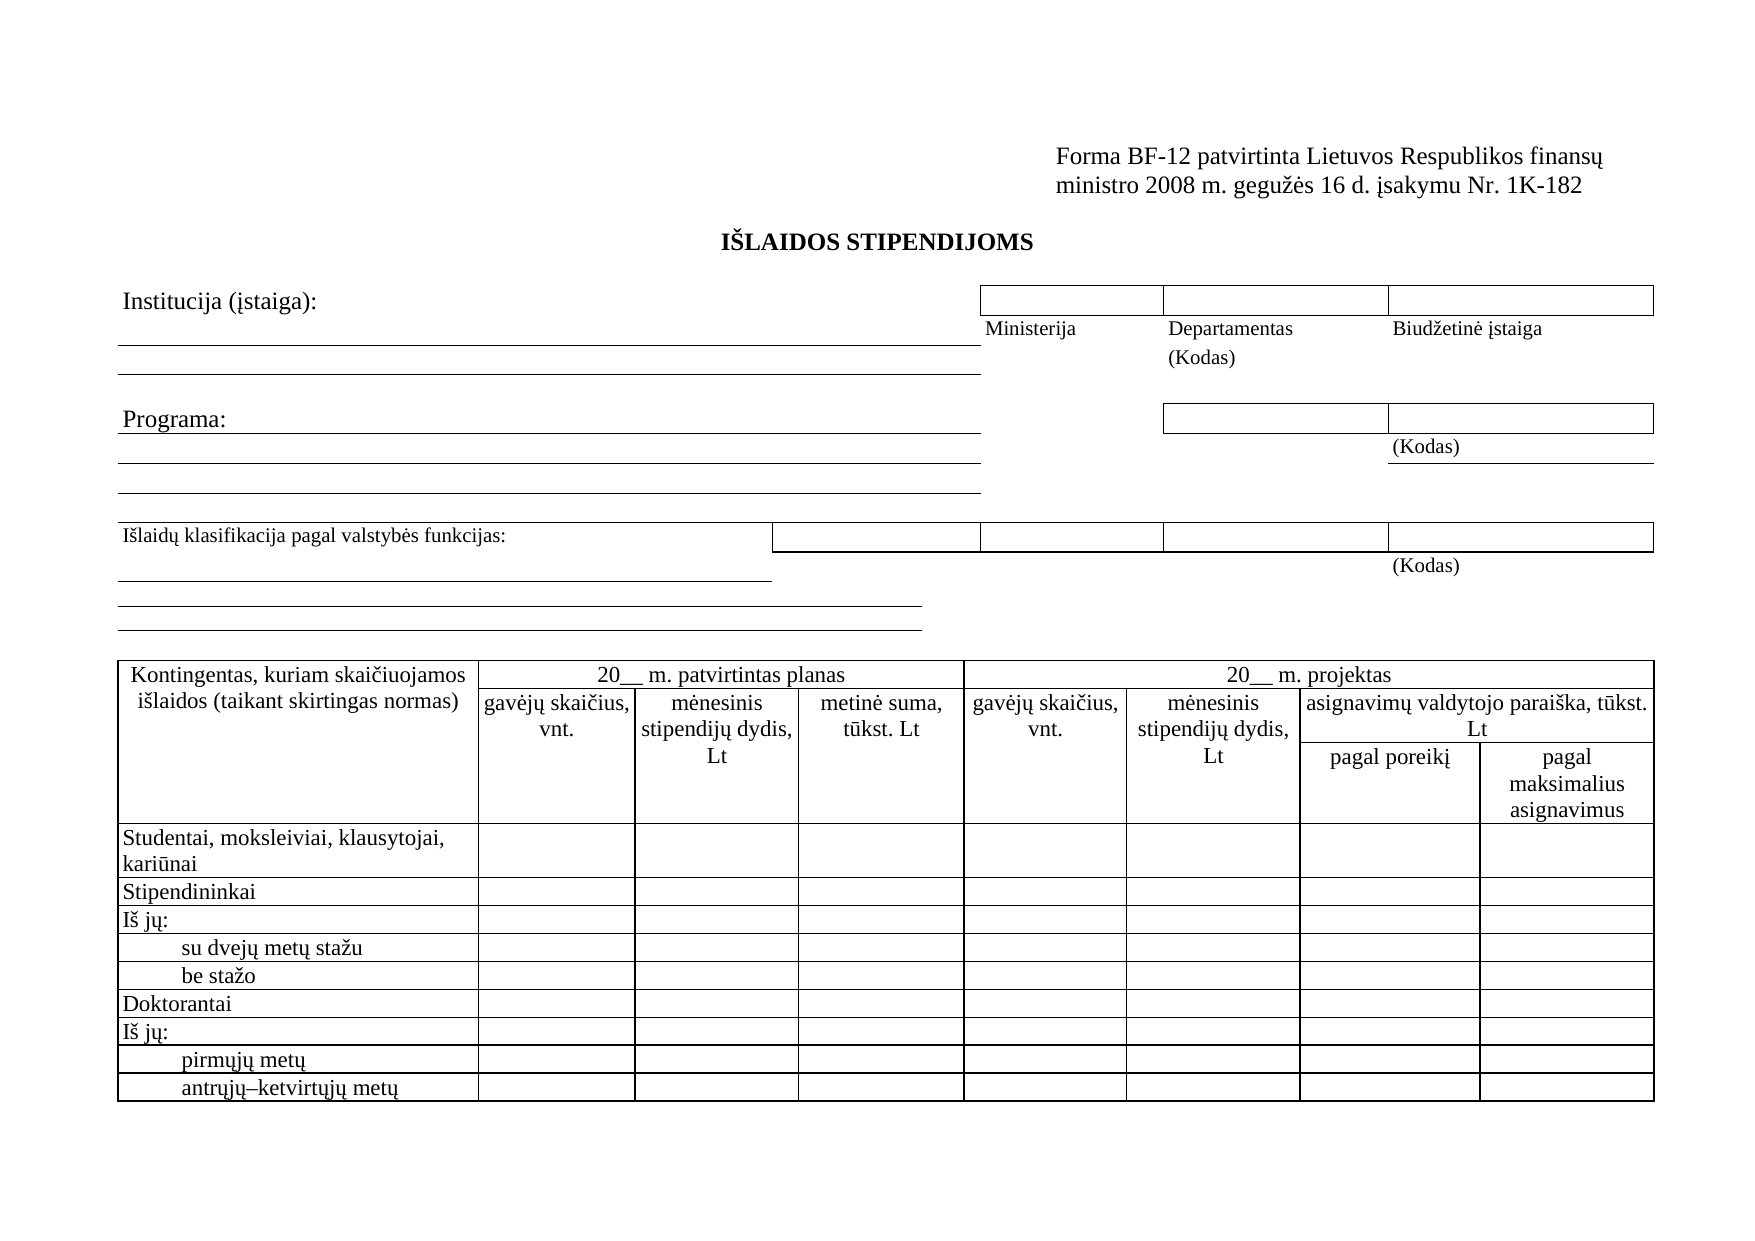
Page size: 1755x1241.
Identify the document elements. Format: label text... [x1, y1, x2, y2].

table_cell [772, 581, 922, 606]
table_cell [799, 878, 803, 905]
table_cell Išlaidų klasifikacija pagal valstybės funkcijas: [118, 523, 772, 551]
table_cell [1164, 463, 1388, 492]
table_cell [1122, 1018, 1126, 1044]
text Forma BF-12 patvirtinta Lietuvos Respublikos finansų ministro 2008 m. gegužės 16 d. įsakymu Nr. 1K-182 [1056, 141, 1636, 199]
table_cell [1122, 878, 1126, 905]
table_cell [799, 1018, 803, 1044]
table_header [1389, 286, 1653, 315]
table_cell [981, 374, 1164, 403]
table_cell [479, 824, 634, 877]
table_cell [981, 403, 1163, 433]
table_cell [1164, 493, 1388, 522]
table_cell [1122, 1046, 1126, 1072]
table_cell (Kodas) [1164, 345, 1388, 374]
table_cell [1127, 934, 1131, 961]
table_cell [1388, 374, 1654, 403]
table_cell [976, 464, 981, 492]
table_cell [1649, 990, 1653, 1016]
table_cell [799, 906, 803, 933]
table_header [1164, 286, 1388, 315]
table_cell [976, 494, 981, 522]
table_cell [1649, 1074, 1653, 1100]
table_cell [1649, 934, 1653, 961]
table_cell [1649, 962, 1653, 988]
table_cell [118, 551, 772, 581]
table_cell [976, 553, 981, 581]
table_cell [636, 824, 798, 877]
table_cell [981, 523, 1163, 551]
table_cell [1127, 1046, 1131, 1072]
table_cell mėnesinis stipendijų dydis, Lt [1127, 689, 1299, 822]
table_cell [1649, 906, 1653, 933]
table_cell Ministerija [981, 316, 1164, 344]
table_cell [799, 962, 803, 988]
table_cell Biudžetinė įstaiga [1388, 316, 1654, 344]
table_cell [118, 494, 122, 522]
table_cell [1122, 990, 1126, 1016]
table_cell [981, 433, 1164, 463]
table_cell [1164, 553, 1388, 581]
table_cell [1127, 990, 1131, 1016]
table_cell [1388, 464, 1654, 492]
table_cell [1122, 934, 1126, 961]
table_cell [976, 434, 981, 463]
table_cell [1127, 962, 1131, 988]
table_cell [794, 906, 798, 933]
table_cell Departamentas [1164, 316, 1388, 344]
table_cell [1164, 404, 1388, 433]
table_cell [799, 990, 803, 1016]
table_cell mėnesinis stipendijų dydis, Lt [636, 689, 798, 822]
table_cell [799, 1074, 803, 1100]
table_cell [118, 582, 122, 606]
table_cell gavėjų skaičius, vnt. [479, 689, 634, 822]
table_cell [981, 463, 1164, 492]
table_cell [1127, 824, 1299, 877]
table_cell [1127, 1018, 1131, 1044]
table_cell [799, 824, 963, 877]
table_cell [799, 1046, 803, 1072]
table_cell [922, 581, 1654, 606]
table_cell [981, 553, 1164, 581]
table_cell [1649, 1046, 1653, 1072]
table_cell [1127, 1074, 1131, 1100]
table_cell [772, 553, 776, 581]
table_cell (Kodas) [1388, 434, 1654, 463]
table_cell [976, 375, 981, 403]
table_cell [976, 523, 980, 551]
table_cell [1122, 1074, 1126, 1100]
table_header [981, 286, 1163, 315]
table_cell [118, 315, 981, 344]
table_cell [1122, 962, 1126, 988]
table_cell [965, 824, 1126, 877]
table_cell [118, 375, 122, 403]
table_cell [794, 934, 798, 961]
table_cell [1649, 1018, 1653, 1044]
table_cell [918, 607, 922, 630]
table_cell [794, 1018, 798, 1044]
table_cell [922, 606, 926, 630]
table_cell [794, 878, 798, 905]
table_cell [794, 990, 798, 1016]
table_cell [794, 1046, 798, 1072]
table_cell (Kodas) [1388, 553, 1654, 581]
table_cell [1164, 434, 1388, 463]
table_cell [1389, 523, 1653, 551]
table_cell [1481, 824, 1653, 877]
table_cell [118, 434, 122, 463]
table_cell [118, 607, 122, 630]
table_cell pagal poreikį [1301, 743, 1479, 822]
table_cell [1388, 345, 1654, 374]
table_cell [118, 464, 122, 492]
table_cell [981, 493, 1164, 522]
table_cell metinė suma, tūkst. Lt [799, 689, 963, 822]
table_cell [1164, 523, 1388, 551]
table_cell [1649, 878, 1653, 905]
table_cell [1164, 374, 1388, 403]
table_cell [1389, 404, 1653, 433]
table_cell gavėjų skaičius, vnt. [965, 689, 1126, 822]
table_cell [799, 934, 803, 961]
table_cell [1122, 906, 1126, 933]
text IŠLAIDOS STIPENDIJOMS [118, 227, 1636, 256]
table_cell [1127, 878, 1131, 905]
table_cell [1649, 606, 1654, 630]
table_cell [981, 345, 1164, 374]
table_cell [1127, 906, 1131, 933]
table_cell [1301, 824, 1479, 877]
table_cell [118, 346, 122, 374]
table_cell [976, 346, 981, 374]
table_cell [794, 962, 798, 988]
table_cell Programa: [118, 403, 981, 433]
table_header Kontingentas, kuriam skaičiuojamos išlaidos (taikant skirtingas normas) [119, 661, 478, 822]
table_header Institucija (įstaiga): [118, 285, 980, 315]
table_cell [794, 1074, 798, 1100]
table_cell [1388, 493, 1654, 522]
